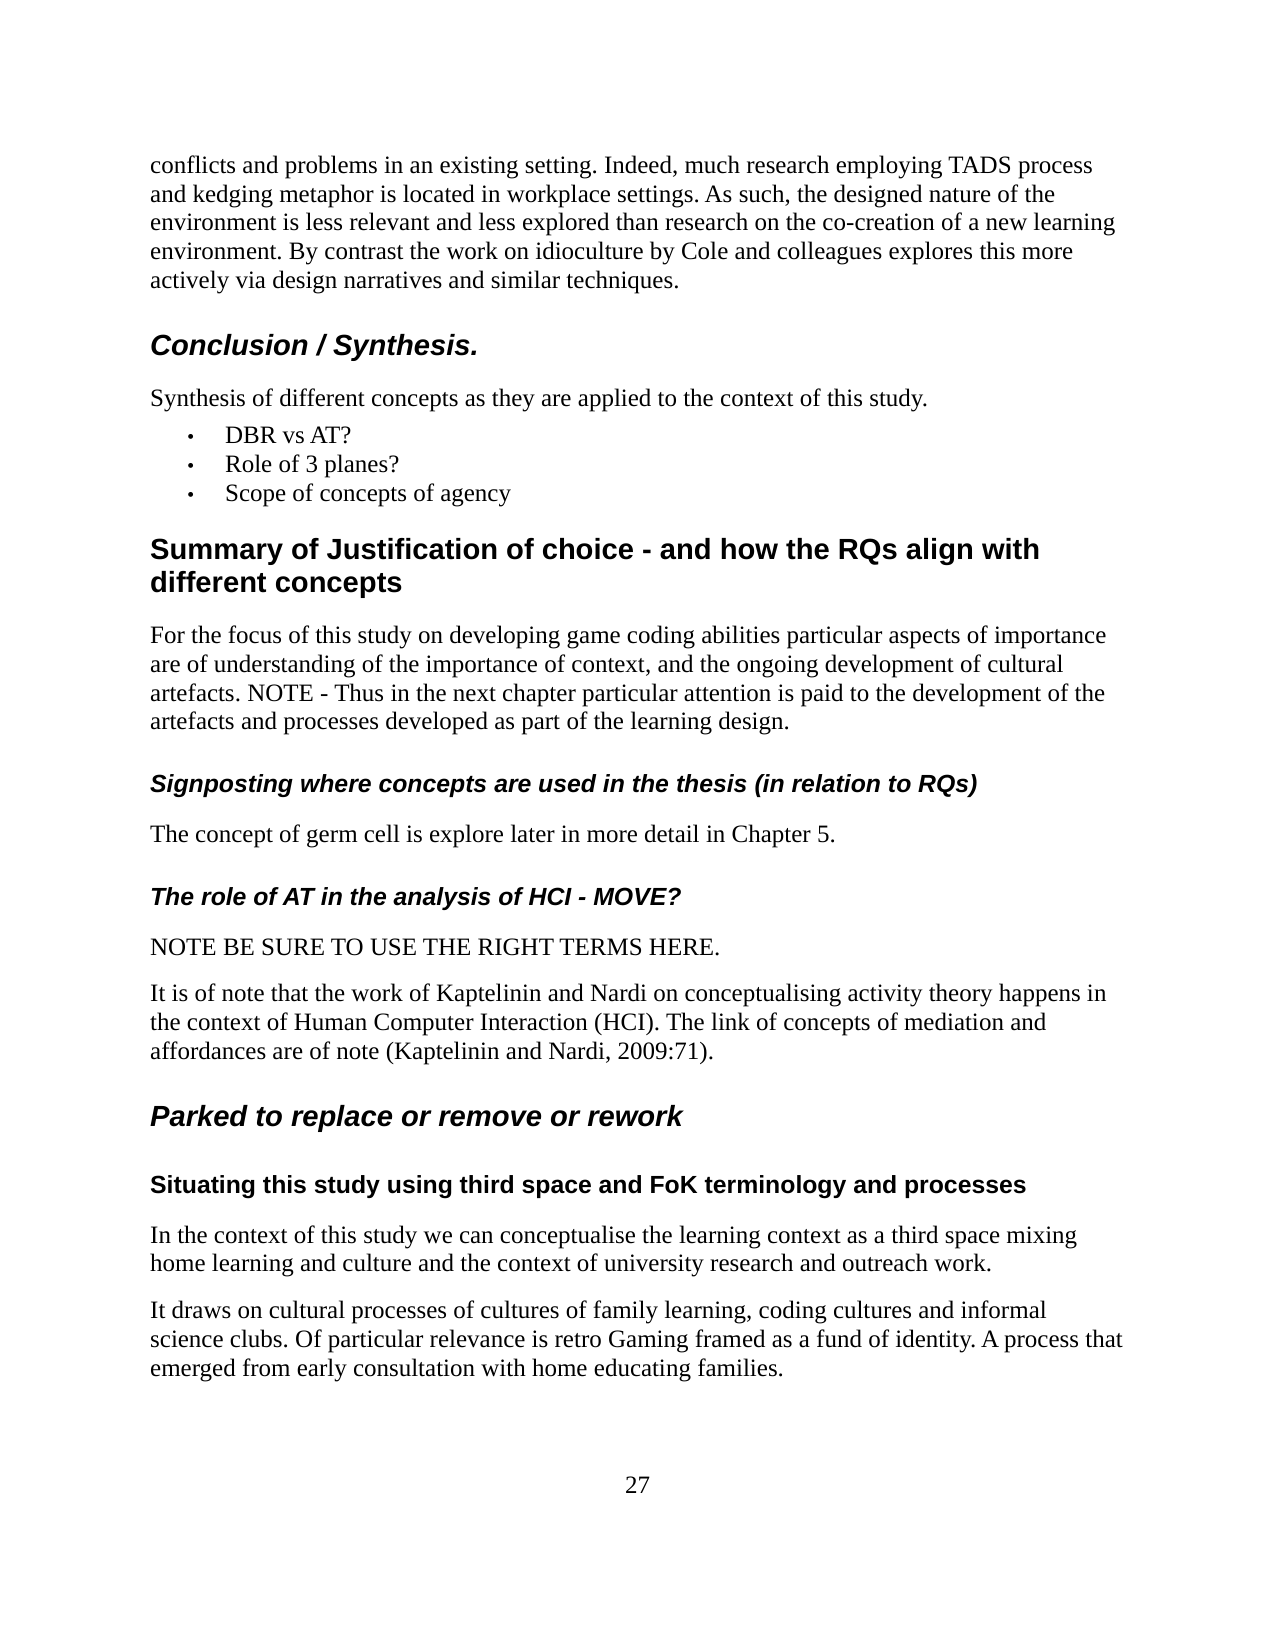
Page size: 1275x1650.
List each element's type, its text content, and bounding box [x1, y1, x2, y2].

subtitle Parked to replace or remove or rework [150, 1099, 1125, 1132]
subtitle The role of AT in the analysis of HCI - MOVE? [150, 882, 1125, 910]
text It is of note that the work of Kaptelinin and Nardi on conceptualising activity theory happens in the context of Human Computer Interaction (HCI). The link of concepts of mediation and affordances are of note (Kaptelinin and Nardi, 2009:71). [150, 978, 1125, 1065]
text NOTE BE SURE TO USE THE RIGHT TERMS HERE. [150, 932, 1125, 961]
text The concept of germ cell is explore later in more detail in Chapter 5. [150, 819, 1125, 848]
subtitle Summary of Justification of choice - and how the RQs align with different concepts [150, 532, 1125, 599]
text conflicts and problems in an existing setting. Indeed, much research employing TADS process and kedging metaphor is located in workplace settings. As such, the designed nature of the environment is less relevant and less explored than research on the co-creation of a new learning environment. By contrast the work on idioculture by Cole and colleagues explores this more actively via design narratives and similar techniques. [150, 150, 1125, 294]
subtitle Situating this study using third space and FoK terminology and processes [150, 1170, 1125, 1198]
text Synthesis of different concepts as they are applied to the context of this study. [150, 383, 1125, 411]
list DBR vs AT? [187, 420, 1125, 449]
subtitle Conclusion / Synthesis. [150, 328, 1125, 361]
list Scope of concepts of agency [187, 478, 1125, 507]
list Role of 3 planes? [187, 449, 1125, 478]
subtitle Signposting where concepts are used in the thesis (in relation to RQs) [150, 769, 1125, 798]
text In the context of this study we can conceptualise the learning context as a third space mixing home learning and culture and the context of university research and outreach work. [150, 1220, 1125, 1277]
text For the focus of this study on developing game coding abilities particular aspects of importance are of understanding of the importance of context, and the ongoing development of cultural artefacts. NOTE - Thus in the next chapter particular attention is paid to the development of the artefacts and processes developed as part of the learning design. [150, 620, 1125, 735]
text It draws on cultural processes of cultures of family learning, coding cultures and informal science clubs. Of particular relevance is retro Gaming framed as a fund of identity. A process that emerged from early consultation with home educating families. [150, 1295, 1125, 1381]
